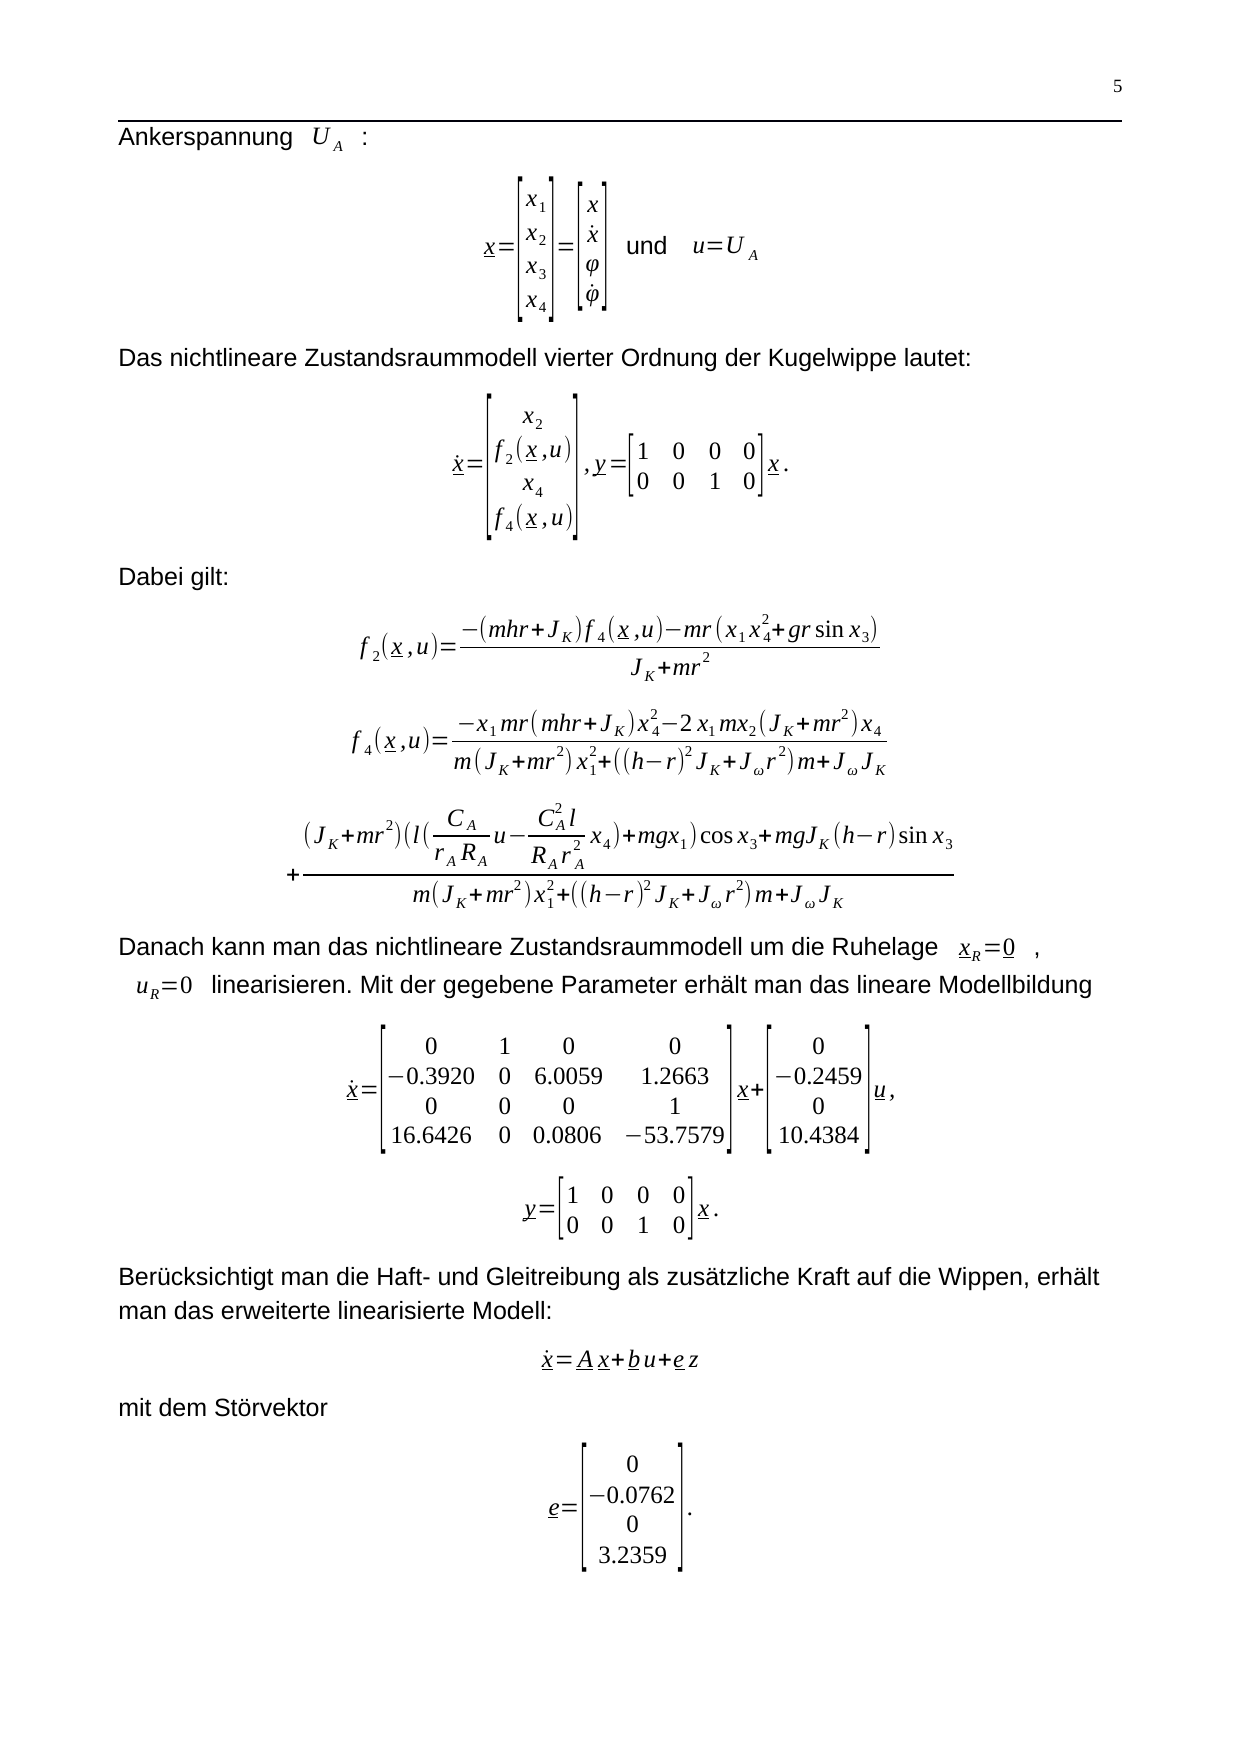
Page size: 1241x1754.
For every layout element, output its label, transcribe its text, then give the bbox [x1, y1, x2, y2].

text Danach kann man das nichtlineare Zustandsraummodell um die Ruhelage,linearisieren. Mit der gegebene Parameter erhält man das lineare Modellbildung [118, 932, 1122, 1003]
text und [118, 175, 1122, 323]
text Berücksichtigt man die Haft- und Gleitreibung als zusätzliche Kraft auf die Wippen, erhält man das erweiterte linearisierte Modell: [118, 1262, 1122, 1325]
text Das nichtlineare Zustandsraummodell vierter Ordnung der Kugelwippe lautet: [118, 343, 1122, 372]
text mit dem Störvektor [118, 1393, 1122, 1422]
text Ankerspannung: [118, 122, 1122, 154]
text Dabei gilt: [118, 562, 1122, 591]
